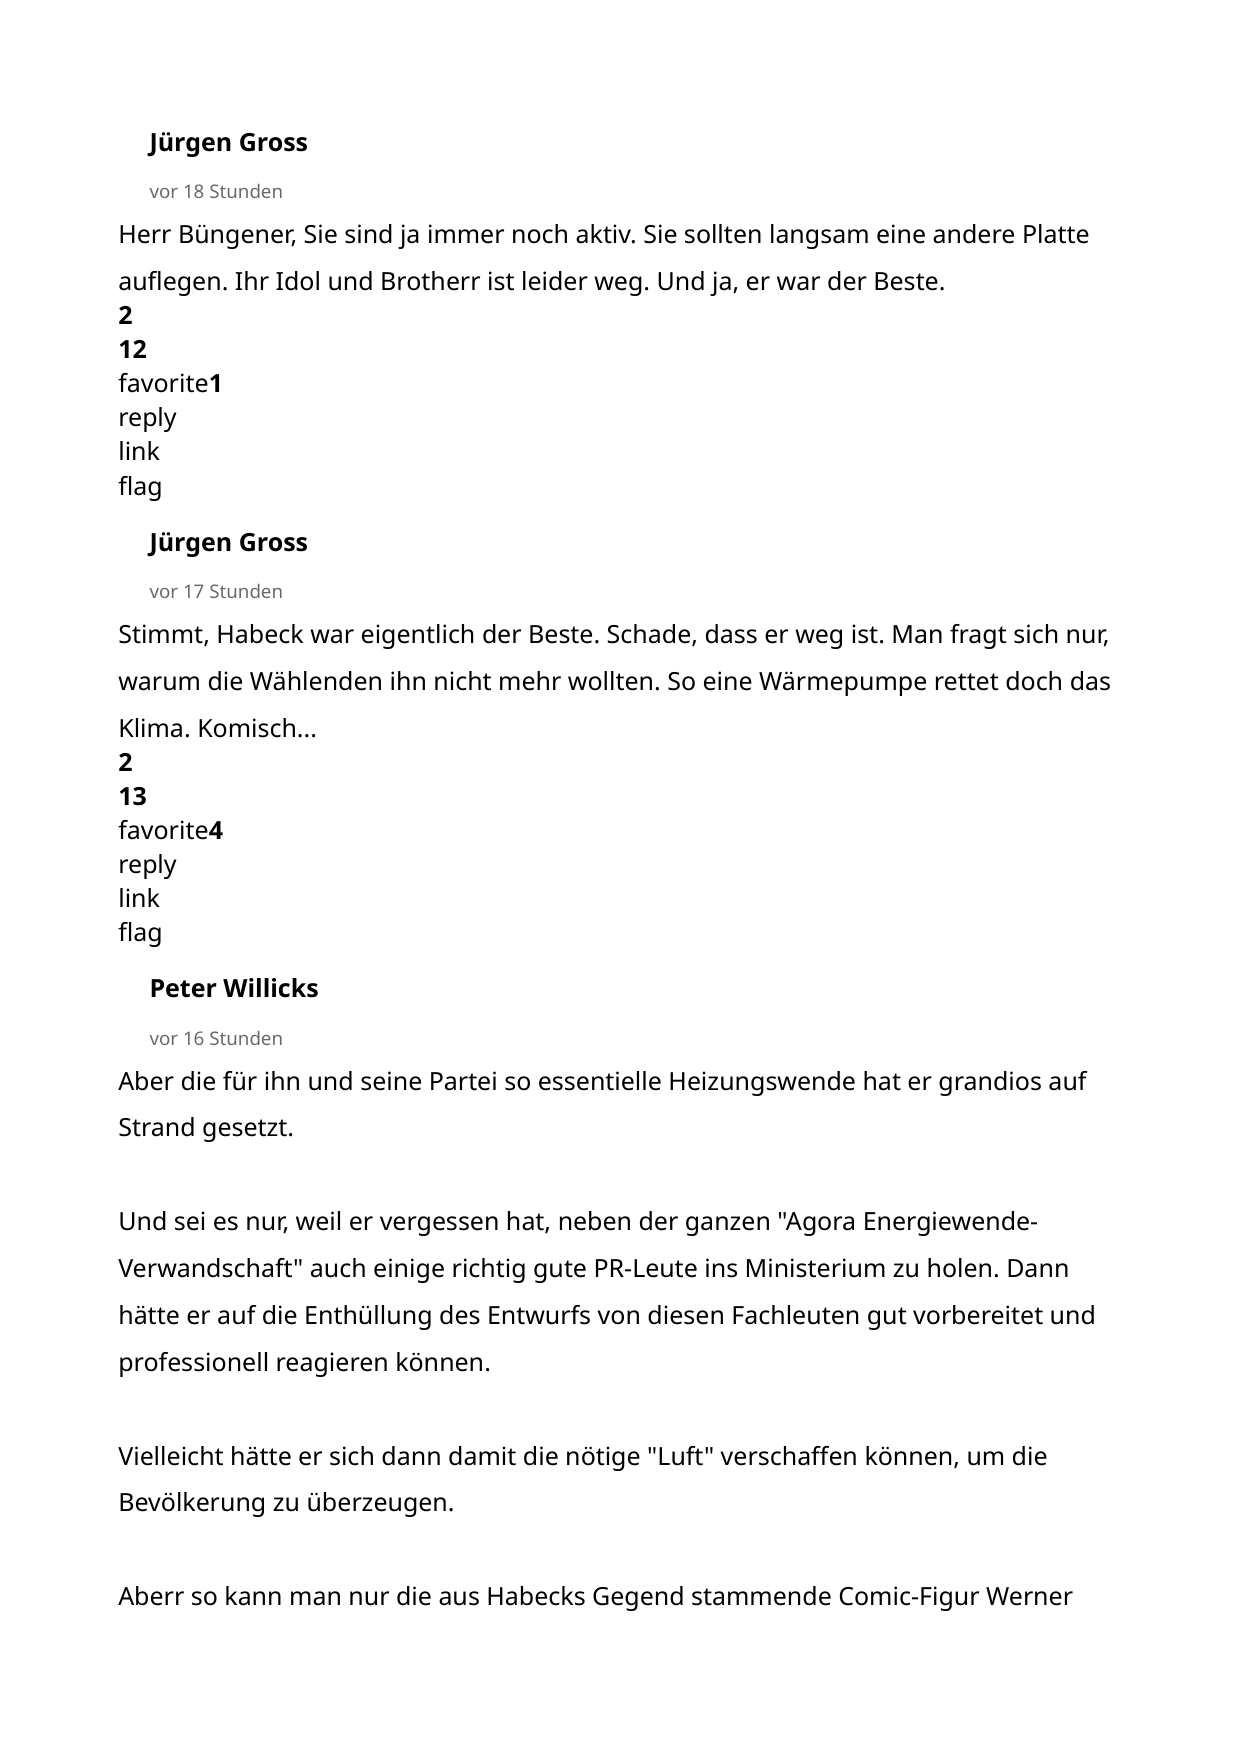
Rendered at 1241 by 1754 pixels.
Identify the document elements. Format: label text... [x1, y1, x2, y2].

text link [118, 434, 1122, 468]
text flag [118, 915, 1122, 949]
text vor 17 Stunden [149, 574, 1122, 604]
text favorite4 [118, 812, 1122, 847]
text 2 [118, 298, 1122, 332]
text Aber die für ihn und seine Partei so essentielle Heizungswende hat er grandios auf Strand gesetzt. Und sei es nur, weil er vergessen hat, neben der ganzen "Agora Energiewende-Verwandschaft" auch einige richtig gute PR-Leute ins Ministerium zu holen. Dann hätte er auf die Enthüllung des Entwurfs von diesen Fachleuten gut vorbereitet und professionell reagieren können. Vielleicht hätte er sich dann damit die nötige "Luft" verschaffen können, um die Bevölkerung zu überzeugen. Aberr so kann man nur die aus Habecks Gegend stammende Comic-Figur Werner [118, 1050, 1122, 1613]
text Jürgen Gross [149, 518, 1114, 558]
text flag [118, 468, 1122, 502]
text 12 [118, 332, 1122, 366]
text vor 16 Stunden [149, 1021, 1122, 1050]
text vor 18 Stunden [149, 174, 1122, 204]
text link [118, 881, 1122, 915]
text 2 [118, 744, 1122, 778]
text favorite1 [118, 366, 1122, 400]
text reply [118, 847, 1122, 881]
text Stimmt, Habeck war eigentlich der Beste. Schade, dass er weg ist. Man fragt sich nur, warum die Wählenden ihn nicht mehr wollten. So eine Wärmepumpe rettet doch das Klima. Komisch... [118, 604, 1122, 744]
text Jürgen Gross [149, 118, 1114, 159]
text Herr Büngener, Sie sind ja immer noch aktiv. Sie sollten langsam eine andere Platte auflegen. Ihr Idol und Brotherr ist leider weg. Und ja, er war der Beste. [118, 204, 1122, 298]
text 13 [118, 778, 1122, 812]
text Peter Willicks [149, 964, 1114, 1005]
text reply [118, 400, 1122, 434]
